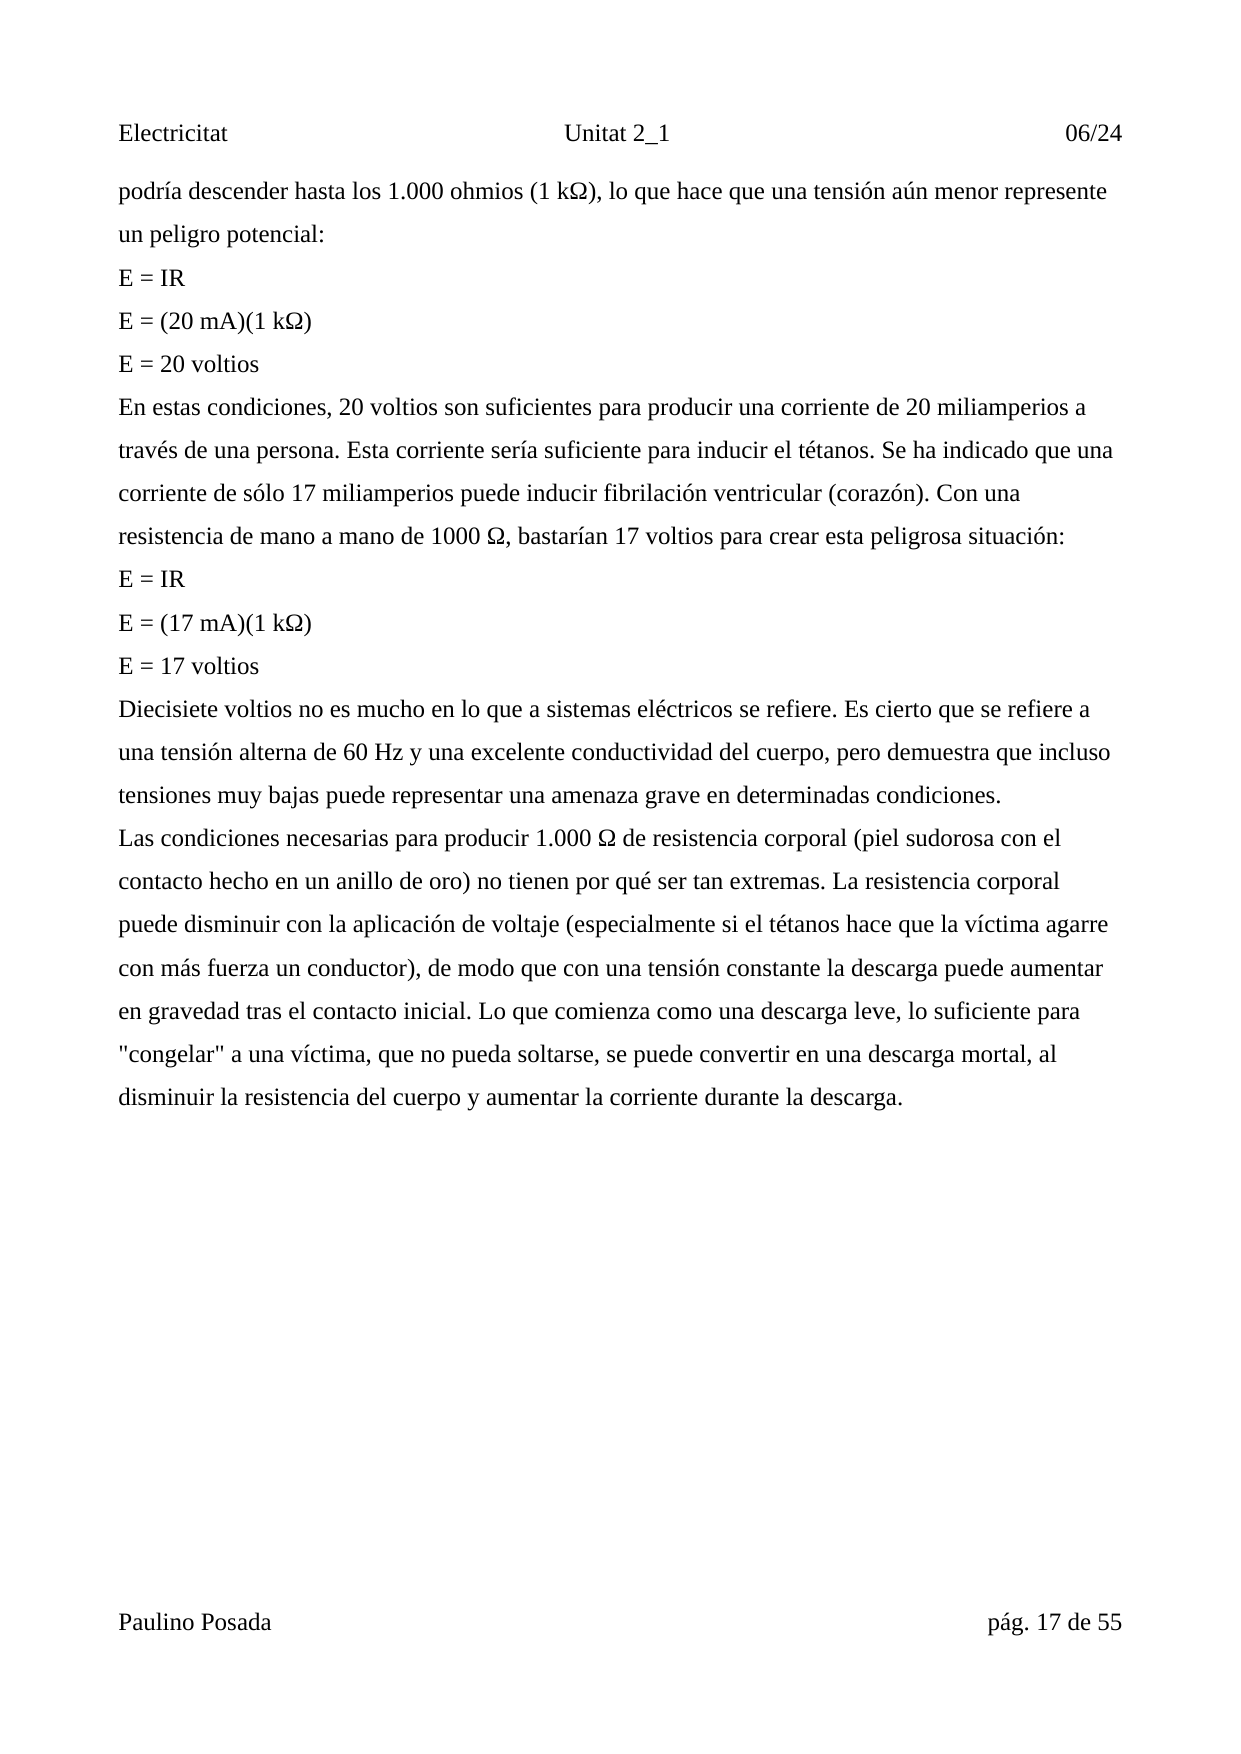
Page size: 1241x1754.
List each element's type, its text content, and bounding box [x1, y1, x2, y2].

text E = 17 voltios [118, 651, 1122, 679]
text E = (20 mA)(1 kΩ) [118, 306, 1122, 334]
text Diecisiete voltios no es mucho en lo que a sistemas eléctricos se refiere. Es cierto que se refiere a una tensión alterna de 60 Hz y una excelente conductividad del cuerpo, pero demuestra que incluso tensiones muy bajas puede representar una amenaza grave en determinadas condiciones. [118, 694, 1122, 809]
text E = IR [118, 564, 1122, 593]
text E = (17 mA)(1 kΩ) [118, 608, 1122, 636]
text Las condiciones necesarias para producir 1.000 Ω de resistencia corporal (piel sudorosa con el contacto hecho en un anillo de oro) no tienen por qué ser tan extremas. La resistencia corporal puede disminuir con la aplicación de voltaje (especialmente si el tétanos hace que la víctima agarre con más fuerza un conductor), de modo que con una tensión constante la descarga puede aumentar en gravedad tras el contacto inicial. Lo que comienza como una descarga leve, lo suficiente para "congelar" a una víctima, que no pueda soltarse, se puede convertir en una descarga mortal, al [118, 823, 1122, 1068]
text disminuir la resistencia del cuerpo y aumentar la corriente durante la descarga. [118, 1082, 1122, 1111]
text podría descender hasta los 1.000 ohmios (1 kΩ), lo que hace que una tensión aún menor represente un peligro potencial: [118, 176, 1122, 248]
text E = IR [118, 263, 1122, 291]
text En estas condiciones, 20 voltios son suficientes para producir una corriente de 20 miliamperios a través de una persona. Esta corriente sería suficiente para inducir el tétanos. Se ha indicado que una corriente de sólo 17 miliamperios puede inducir fibrilación ventricular (corazón). Con una resistencia de mano a mano de 1000 Ω, bastarían 17 voltios para crear esta peligrosa situación: [118, 392, 1122, 550]
text E = 20 voltios [118, 349, 1122, 378]
